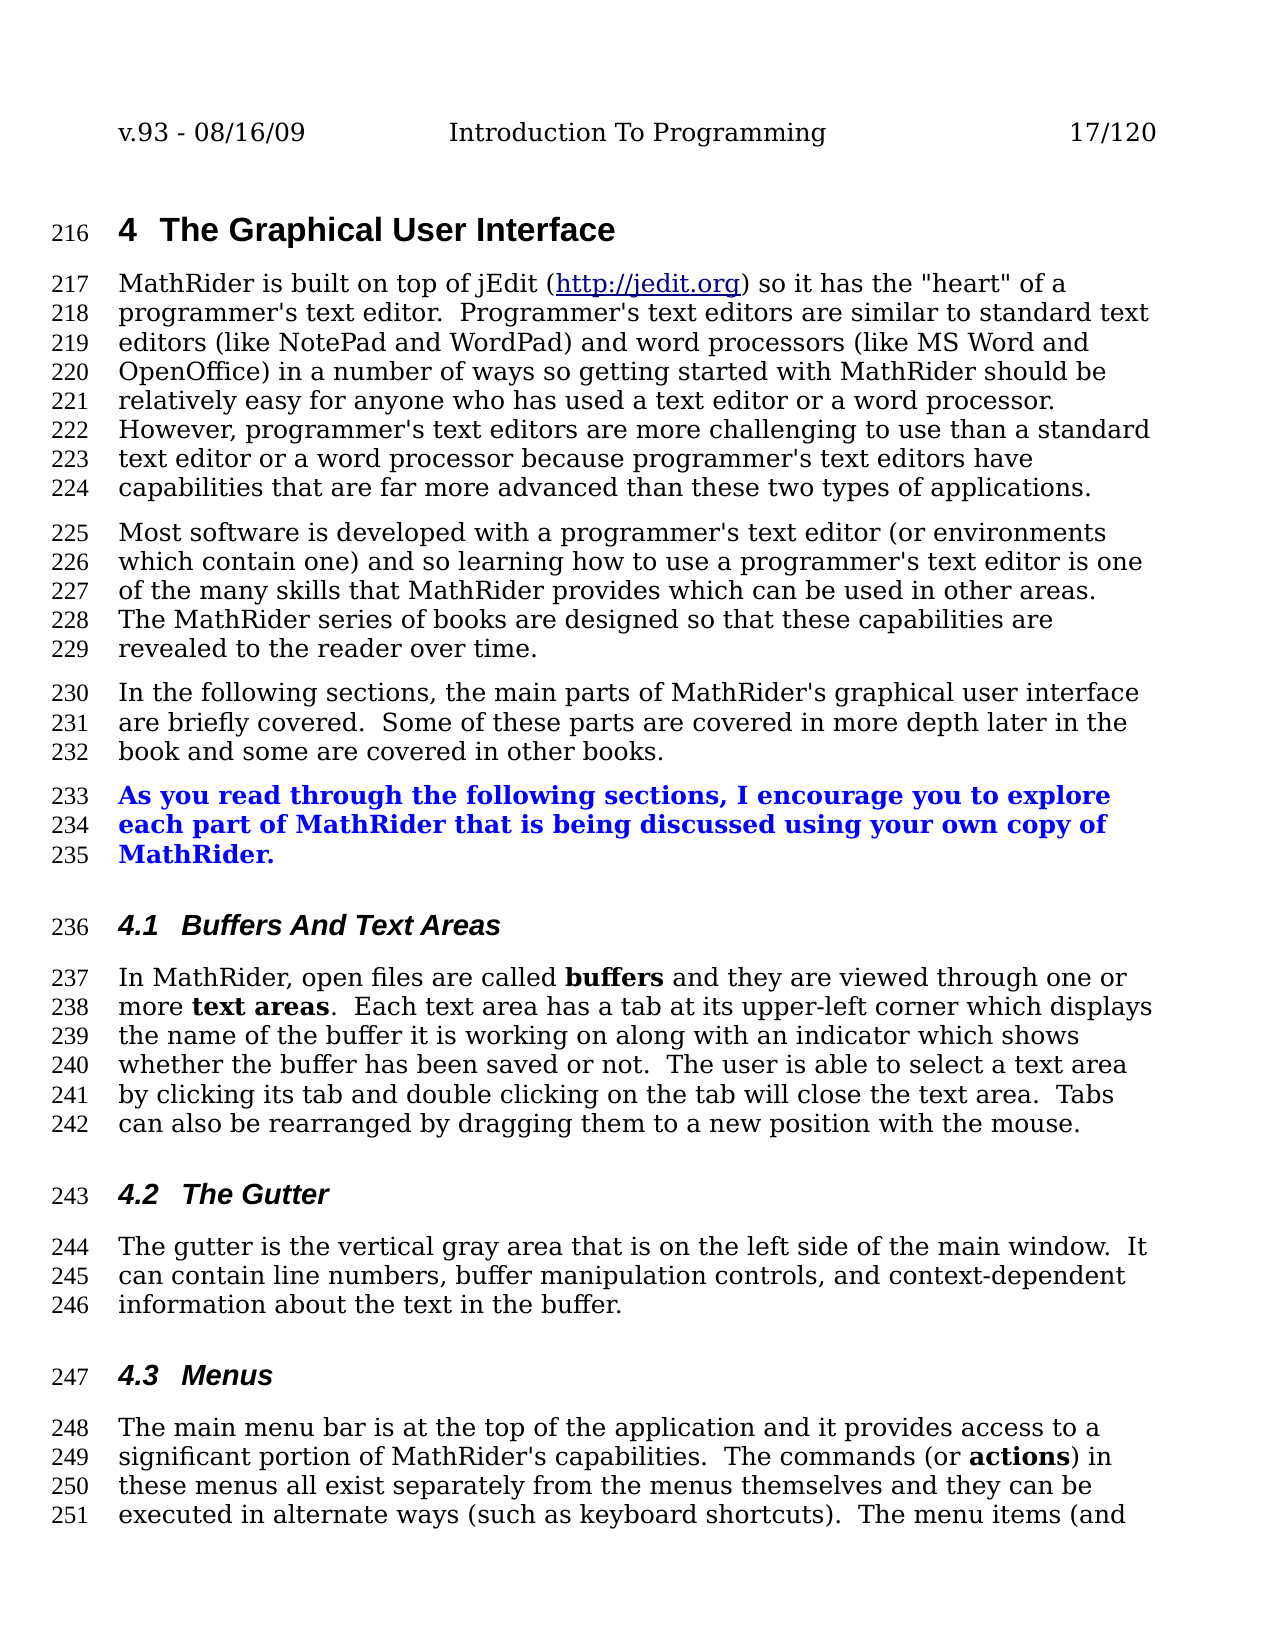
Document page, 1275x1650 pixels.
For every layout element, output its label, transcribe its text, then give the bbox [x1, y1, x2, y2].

text The main menu bar is at the top of the application and it provides access to a significant portion of MathRider's capabilities. The commands (or actions) in these menus all exist separately from the menus themselves and they can be executed in alternate ways (such as keyboard shortcuts). The menu items (and [118, 1413, 1157, 1529]
text In the following sections, the main parts of MathRider's graphical user interface are briefly covered. Some of these parts are covered in more depth later in the book and some are covered in other books. [118, 678, 1157, 766]
text Most software is developed with a programmer's text editor (or environments which contain one) and so learning how to use a programmer's text editor is one of the many skills that MathRider provides which can be used in other areas. The MathRider series of books are designed so that these capabilities are revealed to the reader over time. [118, 518, 1157, 663]
subtitle The Gutter [118, 1177, 1157, 1211]
text As you read through the following sections, I encourage you to explore each part of MathRider that is being discussed using your own copy of MathRider. [118, 781, 1157, 869]
subtitle The Graphical User Interface [118, 210, 1157, 248]
subtitle Menus [118, 1358, 1157, 1392]
subtitle Buffers And Text Areas [118, 908, 1157, 942]
text MathRider is built on top of jEdit (http://jedit.org) so it has the "heart" of a programmer's text editor. Programmer's text editors are similar to standard text editors (like NotePad and WordPad) and word processors (like MS Word and OpenOffice) in a number of ways so getting started with MathRider should be relatively easy for anyone who has used a text editor or a word processor. However, programmer's text editors are more challenging to use than a standard text editor or a word processor because programmer's text editors have capabilities that are far more advanced than these two types of applications. [118, 269, 1157, 503]
text The gutter is the vertical gray area that is on the left side of the main window. It can contain line numbers, buffer manipulation controls, and context-dependent information about the text in the buffer. [118, 1232, 1157, 1319]
text In MathRider, open files are called buffers and they are viewed through one or more text areas. Each text area has a tab at its upper-left corner which displays the name of the buffer it is working on along with an indicator which shows whether the buffer has been saved or not. The user is able to select a text area by clicking its tab and double clicking on the tab will close the text area. Tabs can also be rearranged by dragging them to a new position with the mouse. [118, 963, 1157, 1138]
